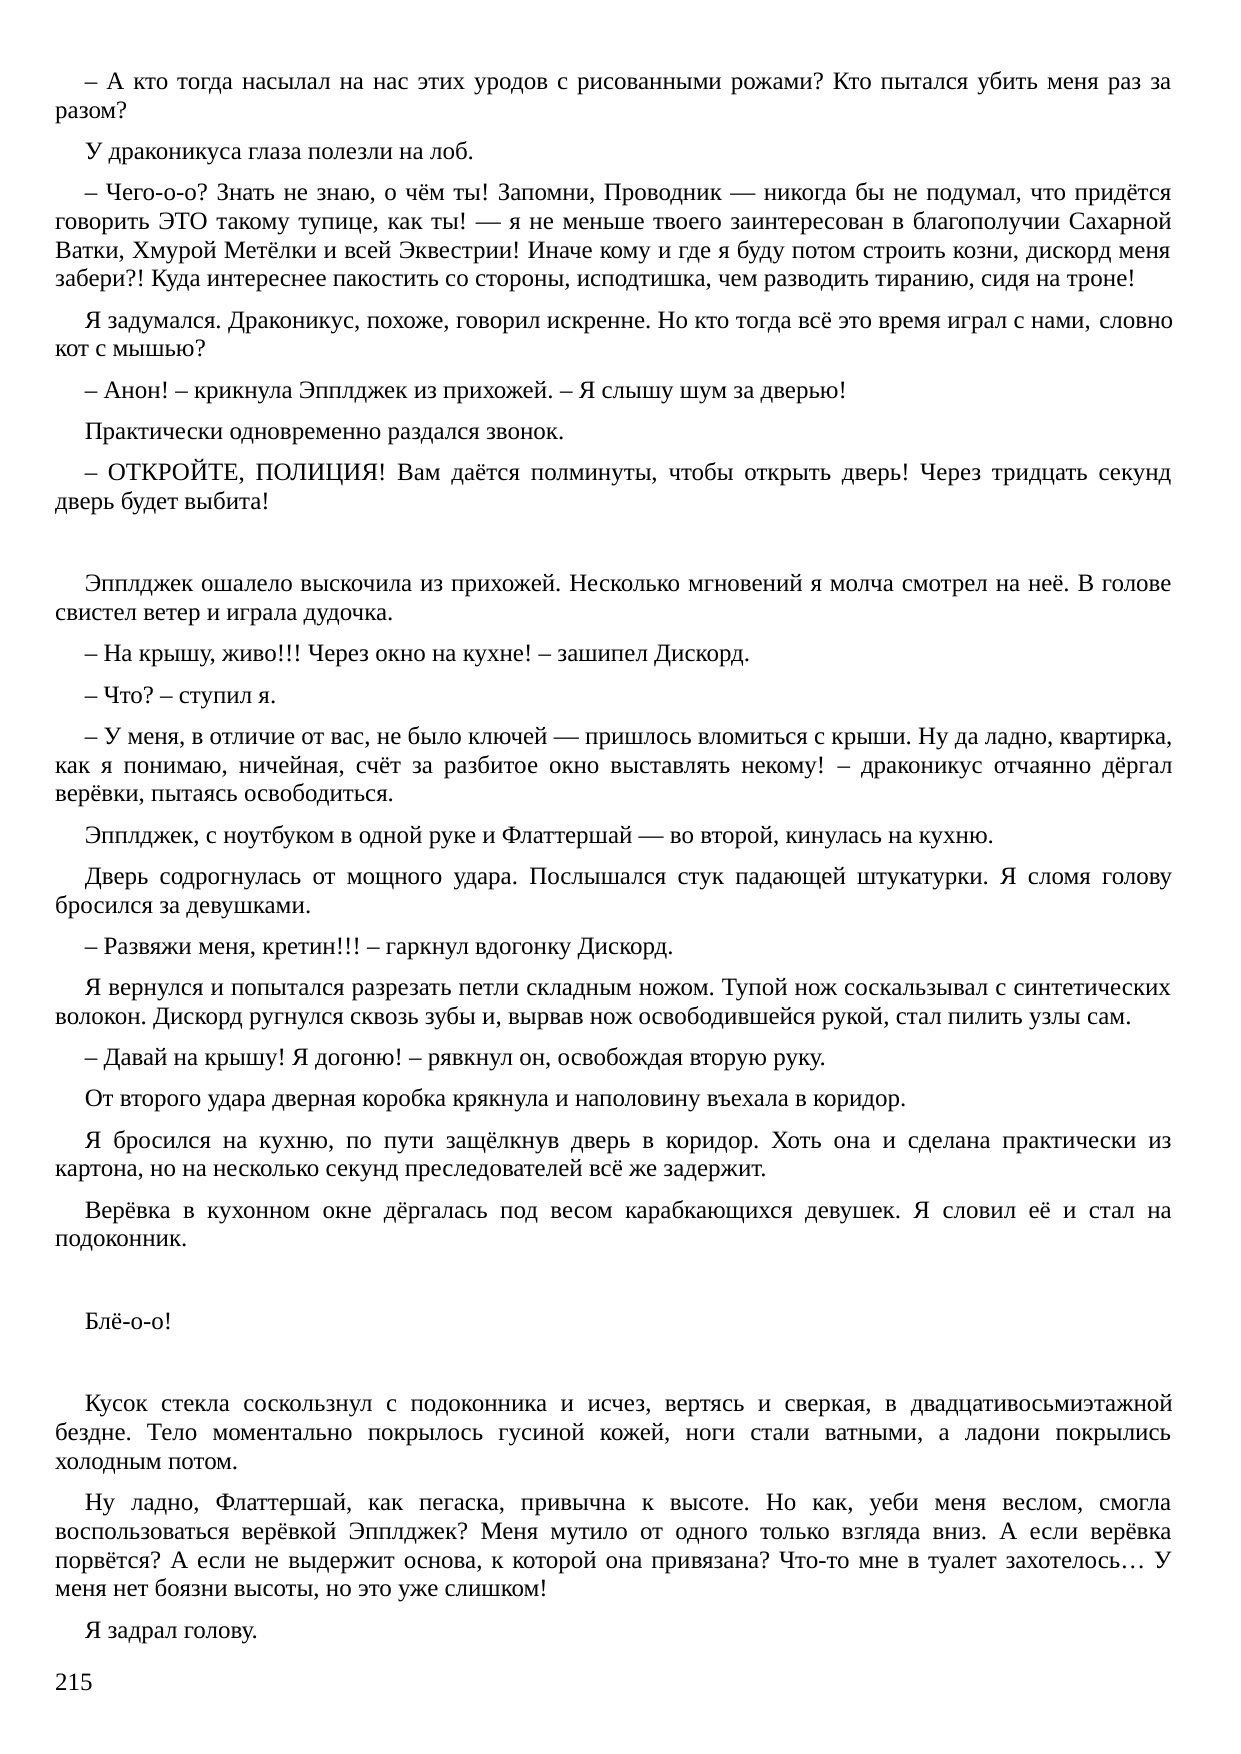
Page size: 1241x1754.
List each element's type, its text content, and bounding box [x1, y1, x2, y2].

text Ну ладно, Флаттершай, как пегаска, привычна к высоте. Но как, уеби меня веслом, смогла воспользоваться верёвкой Эпплджек? Меня мутило от одного только взгляда вниз. А если верёвка порвётся? А если не выдержит основа, к которой она привязана? Что-то мне в туалет захотелось… У меня нет боязни высоты, но это уже слишком! [55, 1487, 1173, 1602]
text Я задрал голову. [55, 1615, 1173, 1643]
text Блё-о-о! [55, 1306, 1173, 1335]
text Верёвка в кухонном окне дёргалась под весом карабкающихся девушек. Я словил её и стал на подоконник. [55, 1195, 1173, 1252]
text У драконикуса глаза полезли на лоб. [55, 136, 1173, 165]
text Я бросился на кухню, по пути защёлкнув дверь в коридор. Хоть она и сделана практически из картона, но на несколько секунд преследователей всё же задержит. [55, 1125, 1173, 1182]
text От второго удара дверная коробка крякнула и наполовину въехала в коридор. [55, 1083, 1173, 1112]
text – Чего-о-о? Знать не знаю, о чём ты! Запомни, Проводник — никогда бы не подумал, что придётся говорить ЭТО такому тупице, как ты! — я не меньше твоего заинтересован в благополучии Сахарной Ватки, Хмурой Метёлки и всей Эквестрии! Иначе кому и где я буду потом строить козни, дискорд меня забери?! Куда интереснее пакостить со стороны, исподтишка, чем разводить тиранию, сидя на троне! [55, 177, 1173, 292]
text – А кто тогда насылал на нас этих уродов с рисованными рожами? Кто пытался убить меня раз за разом? [55, 66, 1173, 123]
text – Развяжи меня, кретин!!! – гаркнул вдогонку Дискорд. [55, 931, 1173, 960]
text Эпплджек, с ноутбуком в одной руке и Флаттершай — во второй, кинулась на кухню. [55, 820, 1173, 848]
text – У меня, в отличие от вас, не было ключей — пришлось вломиться с крыши. Ну да ладно, квартирка, как я понимаю, ничейная, счёт за разбитое окно выставлять некому! – драконикус отчаянно дёргал верёвки, пытаясь освободиться. [55, 721, 1173, 807]
text Практически одновременно раздался звонок. [55, 416, 1173, 445]
text – На крышу, живо!!! Через окно на кухне! – зашипел Дискорд. [55, 638, 1173, 667]
text Кусок стекла соскользнул с подоконника и исчез, вертясь и сверкая, в двадцативосьмиэтажной бездне. Тело моментально покрылось гусиной кожей, ноги стали ватными, а ладони покрылись холодным потом. [55, 1388, 1173, 1475]
text – Давай на крышу! Я догоню! – рявкнул он, освобождая вторую руку. [55, 1042, 1173, 1071]
text – ОТКРОЙТЕ, ПОЛИЦИЯ! Вам даётся полминуты, чтобы открыть дверь! Через тридцать секунд дверь будет выбита! [55, 457, 1173, 515]
text Дверь содрогнулась от мощного удара. Послышался стук падающей штукатурки. Я сломя голову бросился за девушками. [55, 861, 1173, 918]
text Я вернулся и попытался разрезать петли складным ножом. Тупой нож соскальзывал с синтетических волокон. Дискорд ругнулся сквозь зубы и, вырвав нож освободившейся рукой, стал пилить узлы сам. [55, 972, 1173, 1030]
text Я задумался. Драконикус, похоже, говорил искренне. Но кто тогда всё это время играл с нами, словно кот с мышью? [55, 305, 1173, 362]
text Эпплджек ошалело выскочила из прихожей. Несколько мгновений я молча смотрел на неё. В голове свистел ветер и играла дудочка. [55, 568, 1173, 626]
text – Анон! – крикнула Эпплджек из прихожей. – Я слышу шум за дверью! [55, 375, 1173, 403]
text – Что? – ступил я. [55, 680, 1173, 708]
